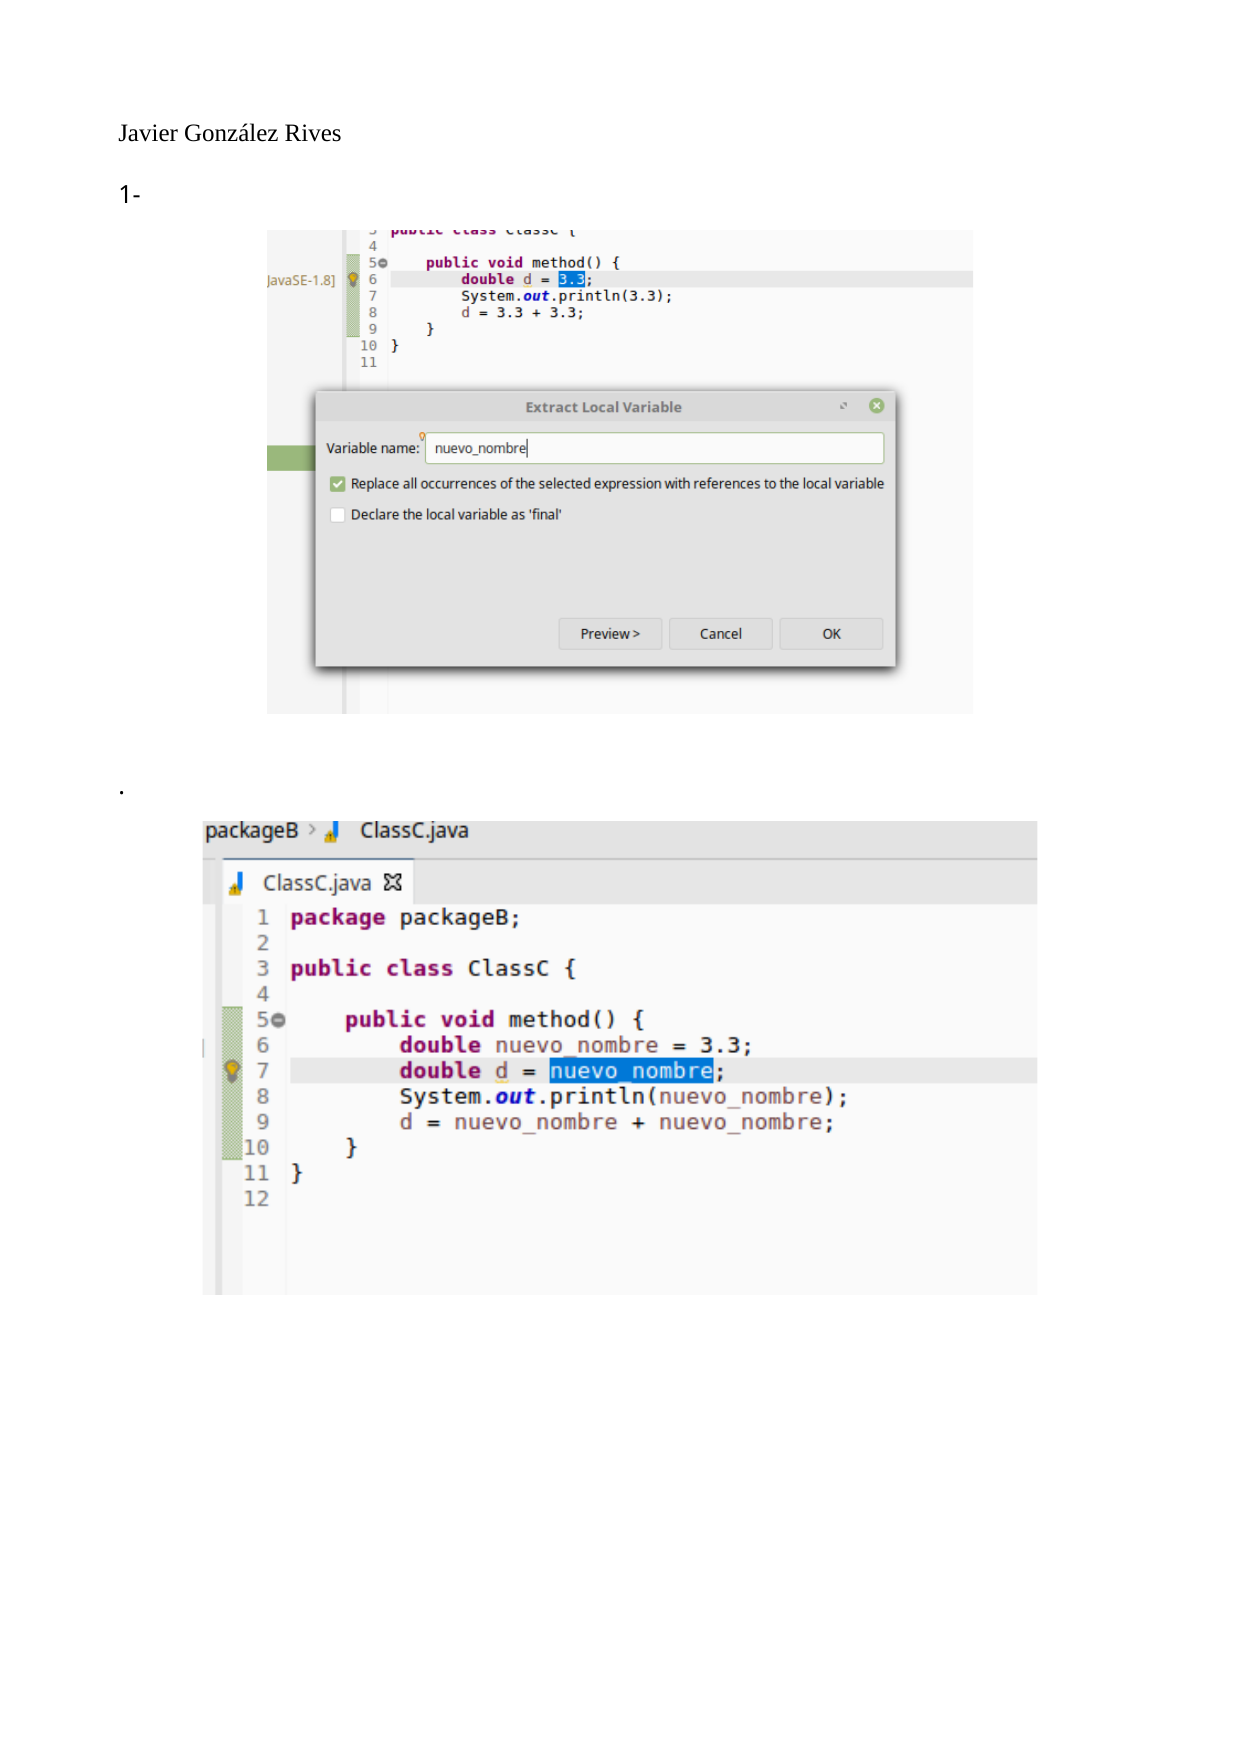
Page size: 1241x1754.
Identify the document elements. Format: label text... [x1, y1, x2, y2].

picture [202, 821, 1038, 1295]
text . [118, 768, 1122, 802]
text 1- [118, 176, 1122, 210]
picture [267, 230, 974, 714]
